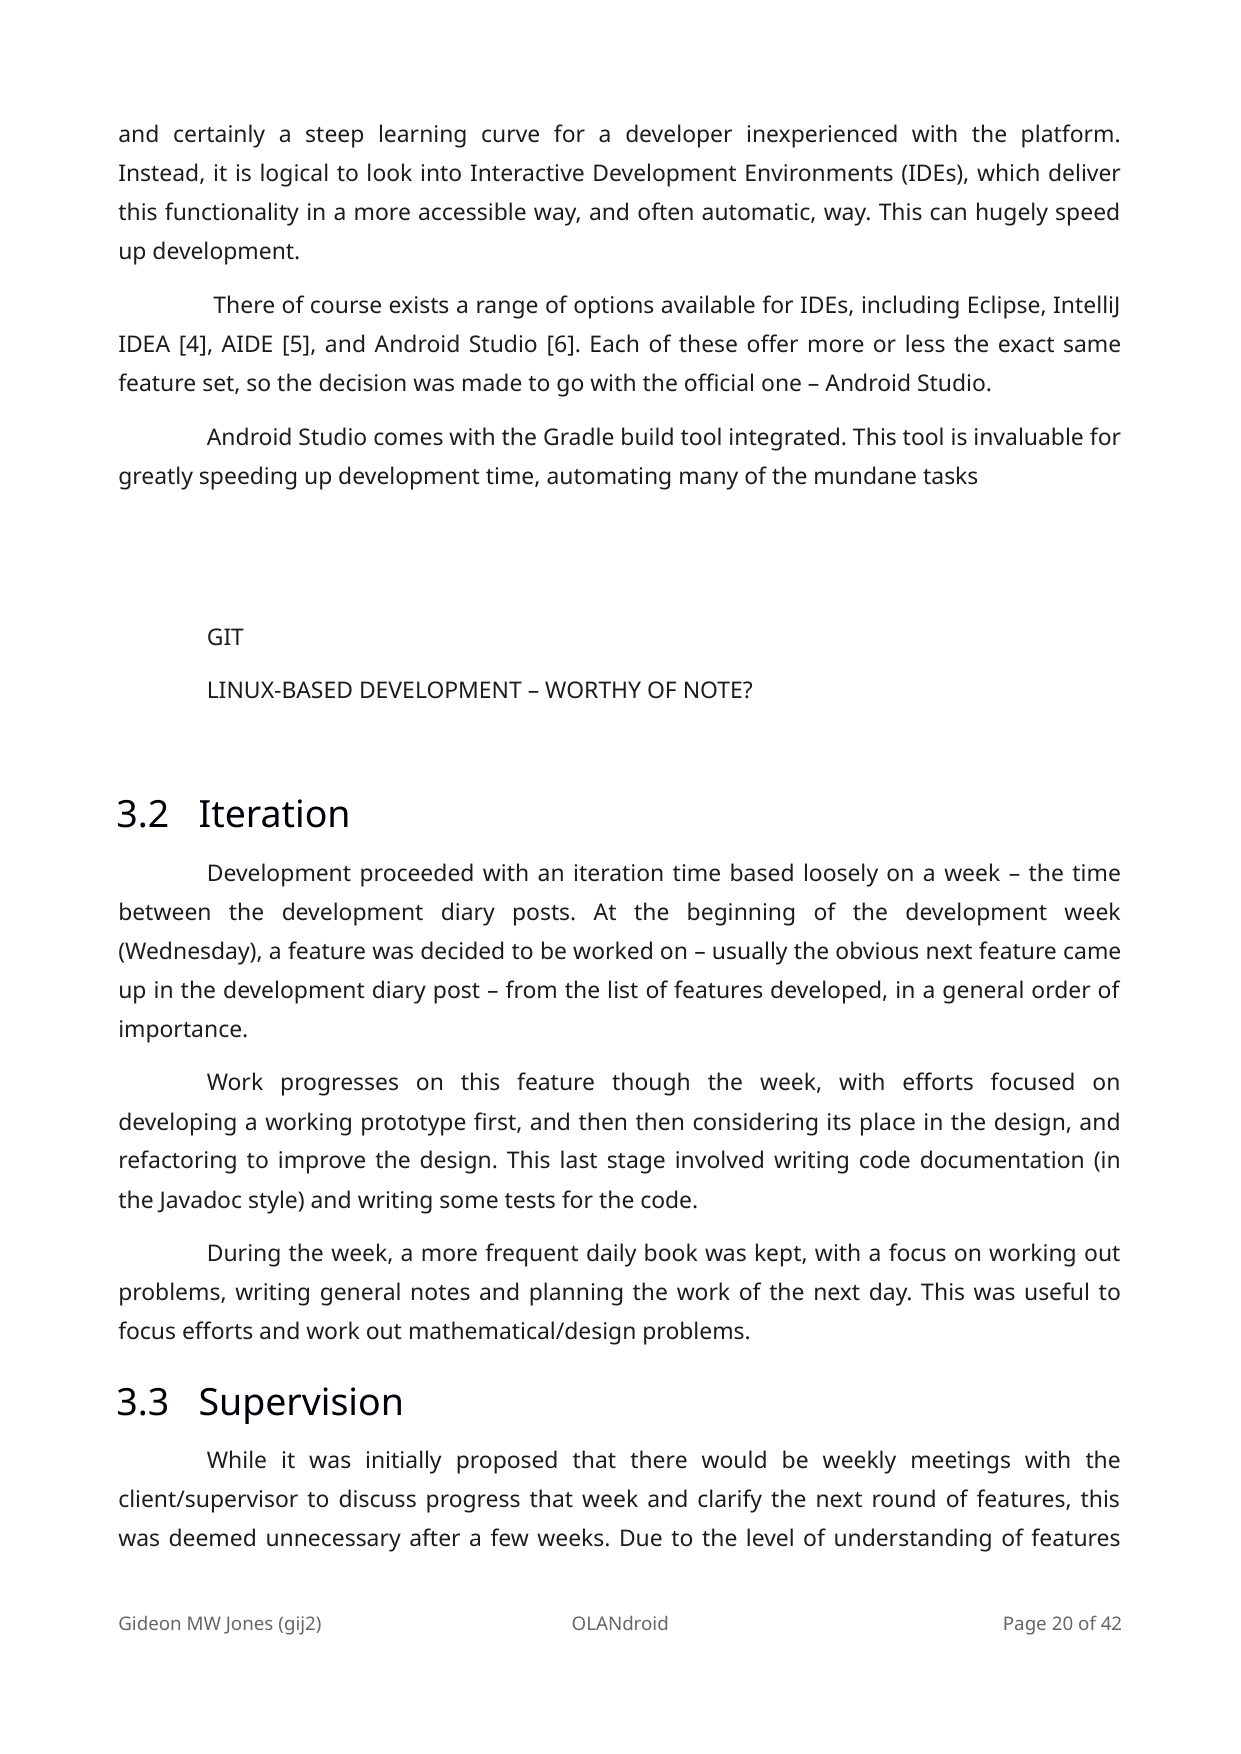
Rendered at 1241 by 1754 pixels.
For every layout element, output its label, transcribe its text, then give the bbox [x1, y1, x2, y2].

text Development proceeded with an iteration time based loosely on a week – the time between the development diary posts. At the beginning of the development week (Wednesday), a feature was decided to be worked on – usually the obvious next feature came up in the development diary post – from the list of features developed, in a general order of importance. [118, 856, 1122, 1044]
subtitle Supervision [106, 1375, 1122, 1426]
subtitle Iteration [106, 788, 1122, 839]
text Work progresses on this feature though the week, with efforts focused on developing a working prototype first, and then then considering its place in the design, and refactoring to improve the design. This last stage involved writing code documentation (in the Javadoc style) and writing some tests for the code. [118, 1066, 1122, 1215]
text and certainly a steep learning curve for a developer inexperienced with the platform. Instead, it is logical to look into Interactive Development Environments (IDEs), which deliver this functionality in a more accessible way, and often automatic, way. This can hugely speed up development. [118, 118, 1122, 267]
text There of course exists a range of options available for IDEs, including Eclipse, IntelliJ IDEA [4], AIDE [5], and Android Studio [6]. Each of these offer more or less the exact same feature set, so the decision was made to go with the official one – Android Studio. [118, 289, 1122, 398]
text GIT [118, 621, 1122, 652]
text Android Studio comes with the Gradle build tool integrated. This tool is invaluable for greatly speeding up development time, automating many of the mundane tasks [118, 421, 1122, 491]
text While it was initially proposed that there would be weekly meetings with the client/supervisor to discuss progress that week and clarify the next round of features, this was deemed unnecessary after a few weeks. Due to the level of understanding of features [118, 1444, 1122, 1553]
text During the week, a more frequent daily book was kept, with a focus on working out problems, writing general notes and planning the work of the next day. This was useful to focus efforts and work out mathematical/design problems. [118, 1237, 1122, 1347]
text LINUX-BASED DEVELOPMENT – WORTHY OF NOTE? [118, 674, 1122, 706]
